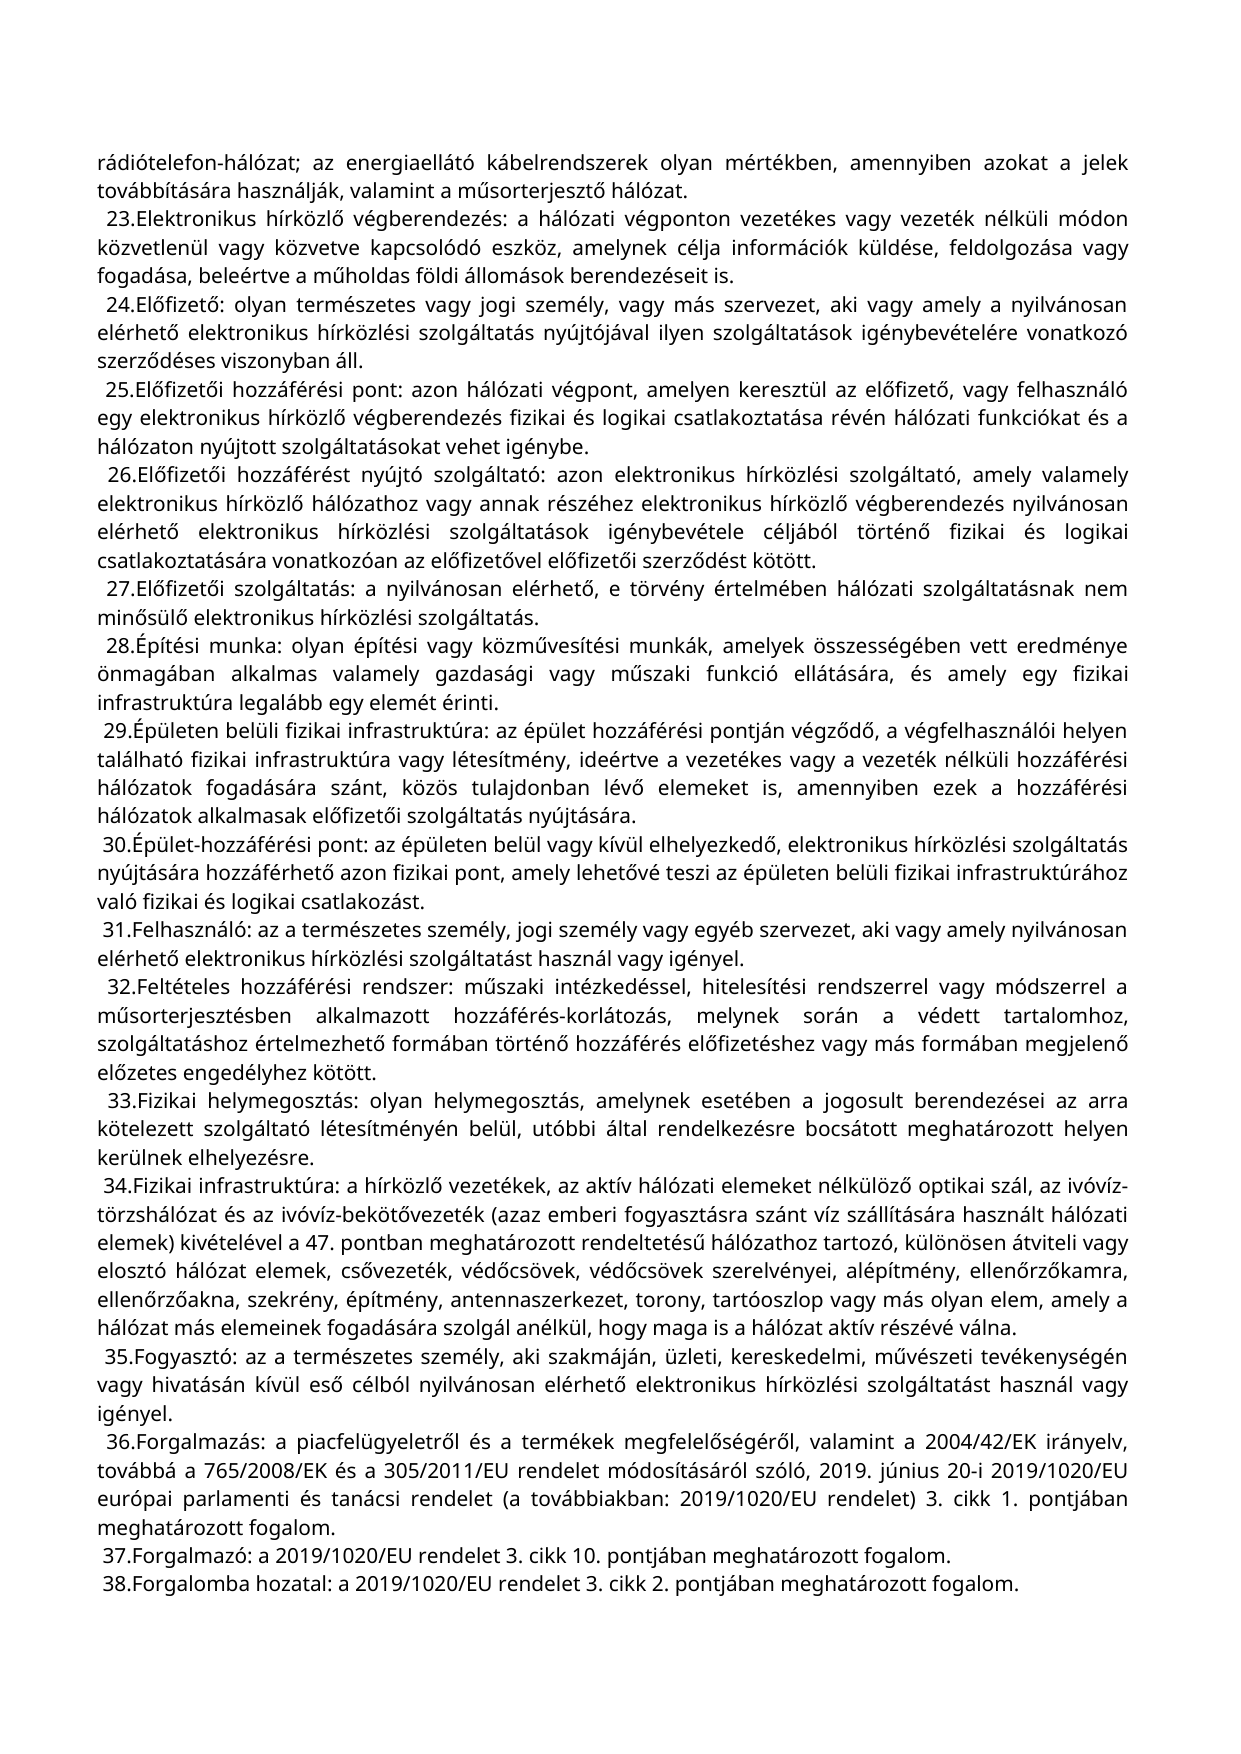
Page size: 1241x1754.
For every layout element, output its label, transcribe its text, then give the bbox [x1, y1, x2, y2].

text 37.Forgalmazó: a 2019/1020/EU rendelet 3. cikk 10. pontjában meghatározott fogalom. [97, 1541, 1130, 1569]
text rádiótelefon-hálózat; az energiaellátó kábelrendszerek olyan mértékben, amennyiben azokat a jelek továbbítására használják, valamint a műsorterjesztő hálózat. [97, 148, 1130, 204]
text 34.Fizikai infrastruktúra: a hírközlő vezetékek, az aktív hálózati elemeket nélkülöző optikai szál, az ivóvíz-törzshálózat és az ivóvíz-bekötővezeték (azaz emberi fogyasztásra szánt víz szállítására használt hálózati elemek) kivételével a 47. pontban meghatározott rendeltetésű hálózathoz tartozó, különösen átviteli vagy elosztó hálózat elemek, csővezeték, védőcsövek, védőcsövek szerelvényei, alépítmény, ellenőrzőkamra, ellenőrzőakna, szekrény, építmény, antennaszerkezet, torony, tartóoszlop vagy más olyan elem, amely a hálózat más elemeinek fogadására szolgál anélkül, hogy maga is a hálózat aktív részévé válna. [97, 1171, 1130, 1342]
text 38.Forgalomba hozatal: a 2019/1020/EU rendelet 3. cikk 2. pontjában meghatározott fogalom. [97, 1569, 1130, 1598]
text 23.Elektronikus hírközlő végberendezés: a hálózati végponton vezetékes vagy vezeték nélküli módon közvetlenül vagy közvetve kapcsolódó eszköz, amelynek célja információk küldése, feldolgozása vagy fogadása, beleértve a műholdas földi állomások berendezéseit is. [97, 204, 1130, 290]
text 35.Fogyasztó: az a természetes személy, aki szakmáján, üzleti, kereskedelmi, művészeti tevékenységén vagy hivatásán kívül eső célból nyilvánosan elérhető elektronikus hírközlési szolgáltatást használ vagy igényel. [97, 1342, 1130, 1427]
text 30.Épület-hozzáférési pont: az épületen belül vagy kívül elhelyezkedő, elektronikus hírközlési szolgáltatás nyújtására hozzáférhető azon fizikai pont, amely lehetővé teszi az épületen belüli fizikai infrastruktúrához való fizikai és logikai csatlakozást. [97, 830, 1130, 915]
text 27.Előfizetői szolgáltatás: a nyilvánosan elérhető, e törvény értelmében hálózati szolgáltatásnak nem minősülő elektronikus hírközlési szolgáltatás. [97, 574, 1130, 631]
text 36.Forgalmazás: a piacfelügyeletről és a termékek megfelelőségéről, valamint a 2004/42/EK irányelv, továbbá a 765/2008/EK és a 305/2011/EU rendelet módosításáról szóló, 2019. június 20-i 2019/1020/EU európai parlamenti és tanácsi rendelet (a továbbiakban: 2019/1020/EU rendelet) 3. cikk 1. pontjában meghatározott fogalom. [97, 1427, 1130, 1541]
text 24.Előfizető: olyan természetes vagy jogi személy, vagy más szervezet, aki vagy amely a nyilvánosan elérhető elektronikus hírközlési szolgáltatás nyújtójával ilyen szolgáltatások igénybevételére vonatkozó szerződéses viszonyban áll. [97, 290, 1130, 375]
text 29.Épületen belüli fizikai infrastruktúra: az épület hozzáférési pontján végződő, a végfelhasználói helyen található fizikai infrastruktúra vagy létesítmény, ideértve a vezetékes vagy a vezeték nélküli hozzáférési hálózatok fogadására szánt, közös tulajdonban lévő elemeket is, amennyiben ezek a hozzáférési hálózatok alkalmasak előfizetői szolgáltatás nyújtására. [97, 716, 1130, 830]
text 28.Építési munka: olyan építési vagy közművesítési munkák, amelyek összességében vett eredménye önmagában alkalmas valamely gazdasági vagy műszaki funkció ellátására, és amely egy fizikai infrastruktúra legalább egy elemét érinti. [97, 631, 1130, 716]
text 33.Fizikai helymegosztás: olyan helymegosztás, amelynek esetében a jogosult berendezései az arra kötelezett szolgáltató létesítményén belül, utóbbi által rendelkezésre bocsátott meghatározott helyen kerülnek elhelyezésre. [97, 1086, 1130, 1171]
text 26.Előfizetői hozzáférést nyújtó szolgáltató: azon elektronikus hírközlési szolgáltató, amely valamely elektronikus hírközlő hálózathoz vagy annak részéhez elektronikus hírközlő végberendezés nyilvánosan elérhető elektronikus hírközlési szolgáltatások igénybevétele céljából történő fizikai és logikai csatlakoztatására vonatkozóan az előfizetővel előfizetői szerződést kötött. [97, 460, 1130, 574]
text 25.Előfizetői hozzáférési pont: azon hálózati végpont, amelyen keresztül az előfizető, vagy felhasználó egy elektronikus hírközlő végberendezés fizikai és logikai csatlakoztatása révén hálózati funkciókat és a hálózaton nyújtott szolgáltatásokat vehet igénybe. [97, 375, 1130, 460]
text 32.Feltételes hozzáférési rendszer: műszaki intézkedéssel, hitelesítési rendszerrel vagy módszerrel a műsorterjesztésben alkalmazott hozzáférés-korlátozás, melynek során a védett tartalomhoz, szolgáltatáshoz értelmezhető formában történő hozzáférés előfizetéshez vagy más formában megjelenő előzetes engedélyhez kötött. [97, 972, 1130, 1086]
text 31.Felhasználó: az a természetes személy, jogi személy vagy egyéb szervezet, aki vagy amely nyilvánosan elérhető elektronikus hírközlési szolgáltatást használ vagy igényel. [97, 915, 1130, 972]
